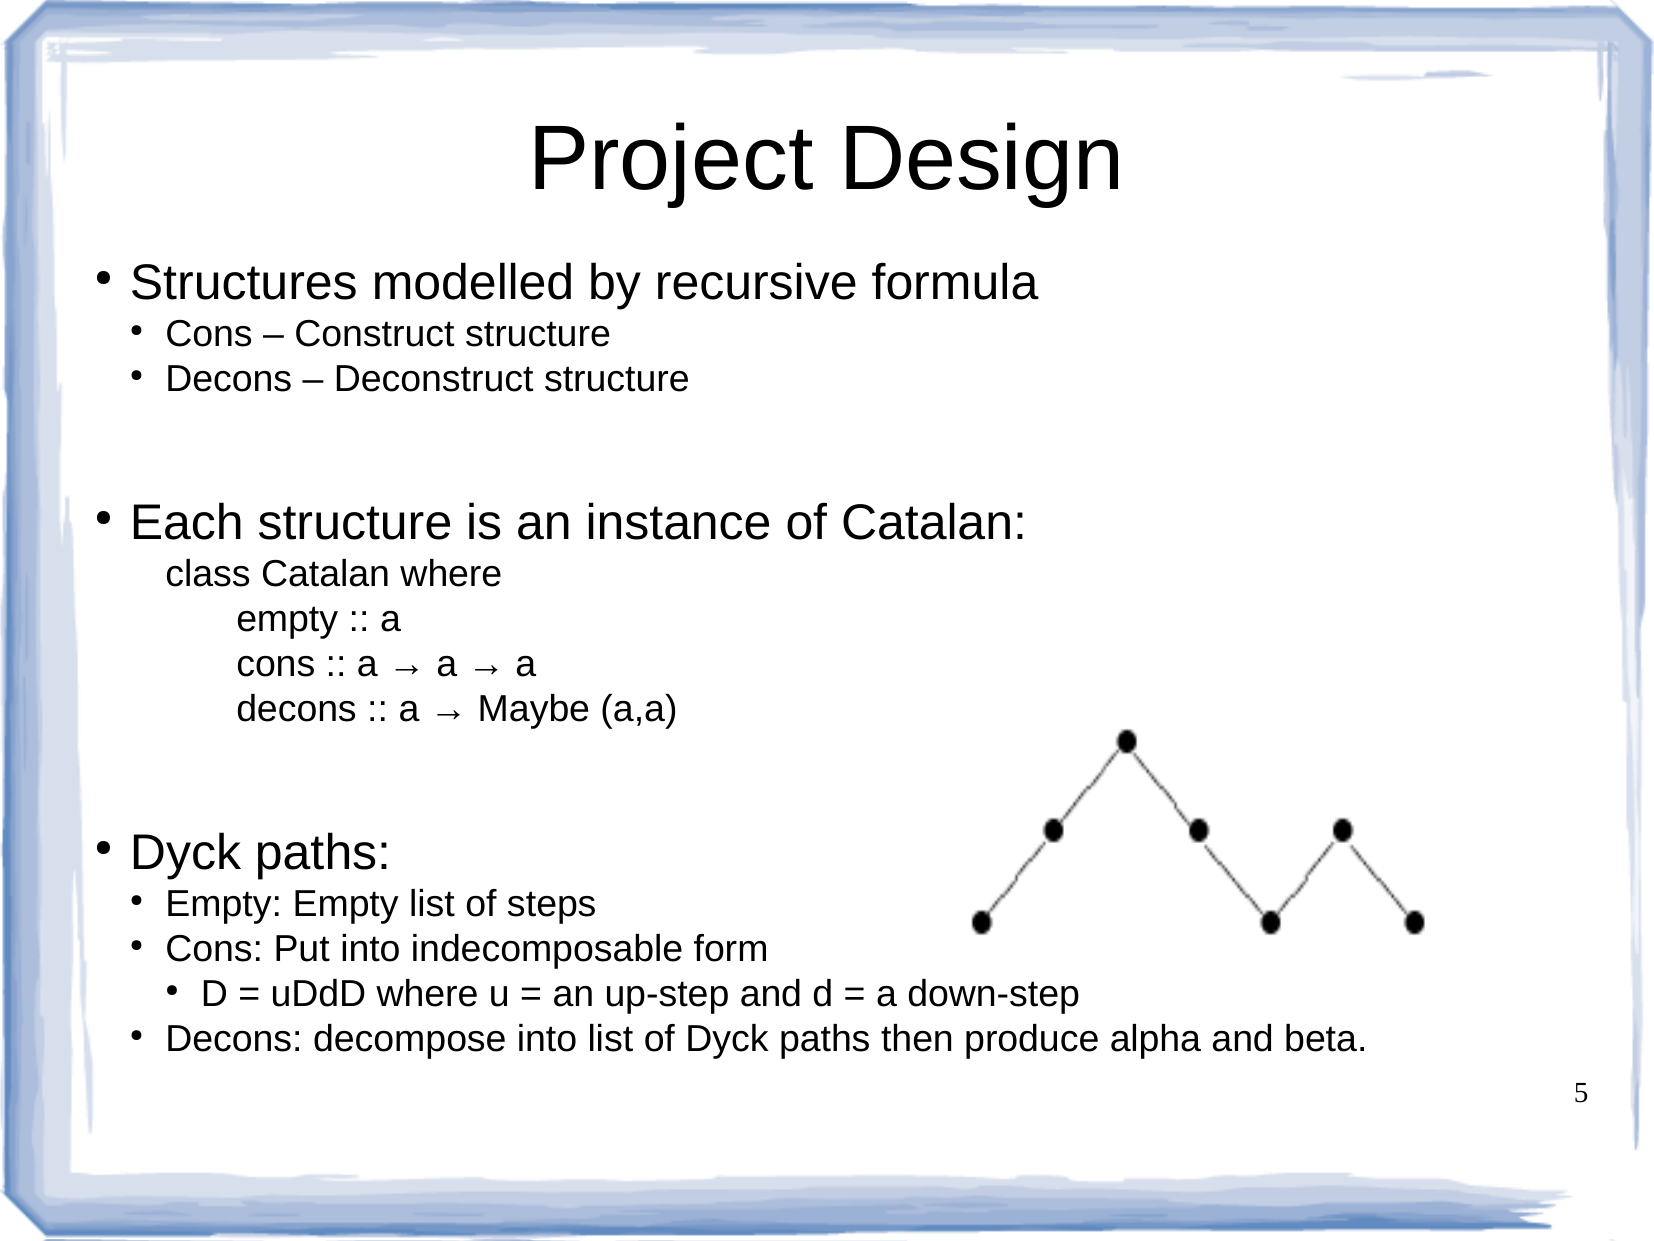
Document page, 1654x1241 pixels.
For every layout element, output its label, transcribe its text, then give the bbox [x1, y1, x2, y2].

text_box Project Design [82, 49, 1571, 257]
picture [0, 0, 1654, 1241]
text_box Structures modelled by recursive formula Cons – Construct structure Decons – Deconstruct structure Each structure is an instance of Catalan: class Catalan where empty :: a cons :: a → a → a decons :: a → Maybe (a,a) Dyck paths: Empty: Empty list of steps Cons: Put into indecomposable form D = uDdD where u = an up-step and d = a down-step Decons: decompose into list of Dyck paths then produce alpha and beta. [94, 249, 1550, 969]
